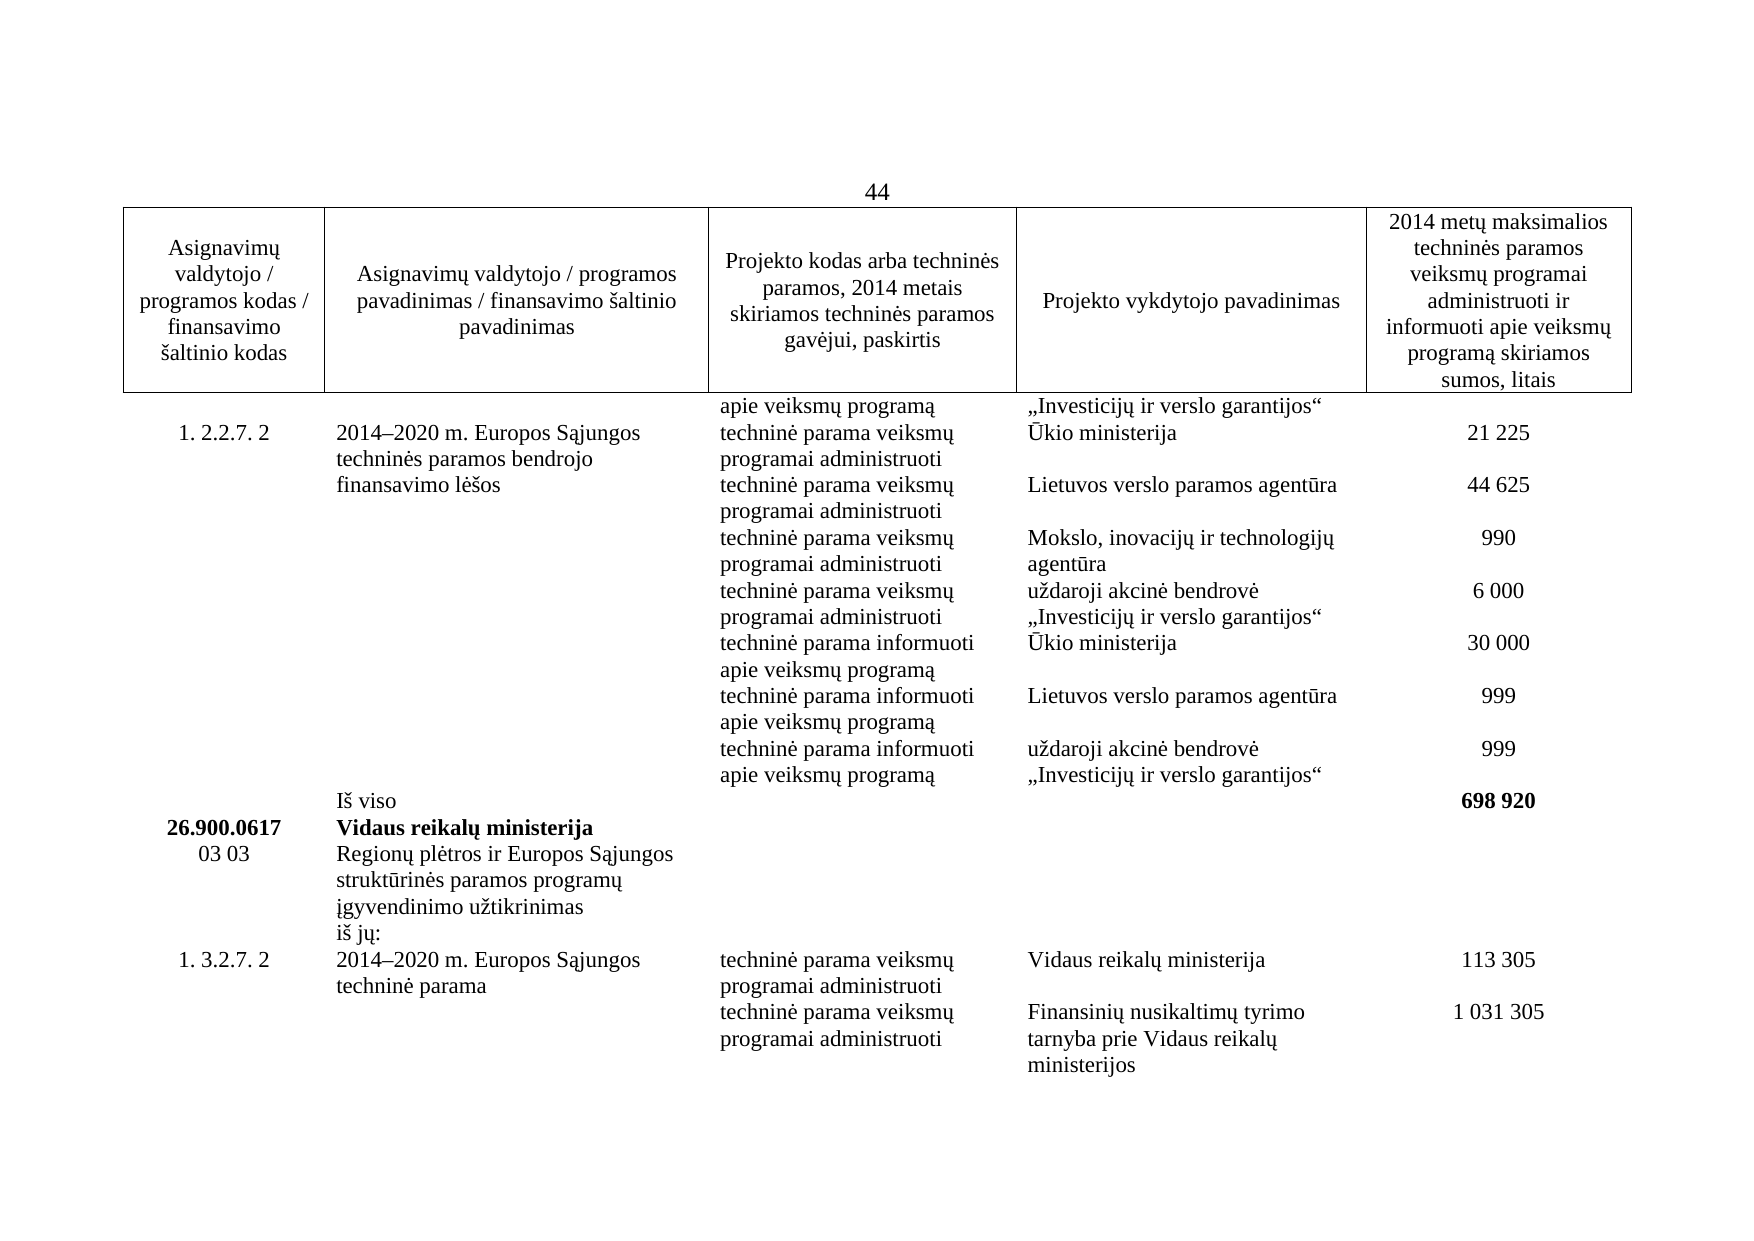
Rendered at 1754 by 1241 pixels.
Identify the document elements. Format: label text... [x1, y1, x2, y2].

table_cell Lietuvos verslo paramos agentūra [1016, 682, 1366, 735]
table_cell 6 000 [1366, 577, 1631, 629]
table_cell 1. 2.2.7. 2 [123, 419, 325, 524]
table_cell [325, 735, 709, 787]
table_header Asignavimų valdytojo / programos kodas / finansavimo šaltinio kodas [124, 208, 324, 392]
table_cell 990 [1366, 524, 1631, 577]
table_cell [123, 919, 325, 946]
table_cell techninė parama veiksmų programai administruoti [709, 471, 1016, 524]
table_cell Ūkio ministerija [1016, 629, 1366, 682]
table_cell [1366, 840, 1631, 919]
table_cell [1366, 919, 1631, 946]
table_cell Ūkio ministerija [1016, 419, 1366, 471]
table_cell [1366, 814, 1631, 840]
table_cell techninė parama informuoti apie veiksmų programą [709, 682, 1016, 735]
table_cell [1016, 840, 1366, 919]
table_cell „Investicijų ir verslo garantijos“ [1016, 393, 1366, 418]
table_cell [1366, 393, 1631, 418]
table_cell [123, 629, 325, 682]
table_cell [325, 577, 709, 629]
table_cell 113 305 [1366, 946, 1631, 998]
table_cell 2014–2020 m. Europos Sąjungos techninės paramos bendrojo finansavimo lėšos [325, 419, 709, 524]
table_cell techninė parama veiksmų programai administruoti [709, 419, 1016, 471]
table_cell [1016, 788, 1366, 814]
table_cell techninė parama veiksmų programai administruoti [709, 998, 1016, 1077]
table_cell [123, 682, 325, 735]
table_cell apie veiksmų programą [709, 393, 1016, 418]
table_header Projekto kodas arba techninės paramos, 2014 metais skiriamos techninės paramos gavėjui, paskirtis [709, 208, 1016, 392]
table_cell uždaroji akcinė bendrovė „Investicijų ir verslo garantijos“ [1016, 735, 1366, 787]
table_cell [123, 998, 325, 1077]
table_cell 999 [1366, 682, 1631, 735]
table_cell iš jų: [325, 919, 709, 946]
table_cell uždaroji akcinė bendrovė „Investicijų ir verslo garantijos“ [1016, 577, 1366, 629]
table_cell [325, 524, 709, 577]
table_cell 999 [1366, 735, 1631, 787]
table_cell [709, 840, 1016, 919]
table_cell techninė parama veiksmų programai administruoti [709, 524, 1016, 577]
table_cell 1 031 305 [1366, 998, 1631, 1077]
table_cell [325, 998, 709, 1077]
table_cell 21 225 [1366, 419, 1631, 471]
table_cell [325, 682, 709, 735]
table_cell 698 920 [1366, 788, 1631, 814]
table_cell techninė parama veiksmų programai administruoti [709, 577, 1016, 629]
table_cell Mokslo, inovacijų ir technologijų agentūra [1016, 524, 1366, 577]
table_cell 30 000 [1366, 629, 1631, 682]
table_cell Regionų plėtros ir Europos Sąjungos struktūrinės paramos programų įgyvendinimo užtikrinimas [325, 840, 709, 919]
table_cell 2014–2020 m. Europos Sąjungos techninė parama [325, 946, 709, 998]
table_cell [123, 577, 325, 629]
table_header Asignavimų valdytojo / programos pavadinimas / finansavimo šaltinio pavadinimas [325, 208, 708, 392]
table_cell [709, 788, 1016, 814]
table_cell 44 625 [1366, 471, 1631, 524]
table_cell [123, 393, 325, 418]
table_cell Finansinių nusikaltimų tyrimo tarnyba prie Vidaus reikalų ministerijos [1016, 998, 1366, 1077]
table_header Projekto vykdytojo pavadinimas [1017, 208, 1366, 392]
table_cell Lietuvos verslo paramos agentūra [1016, 471, 1366, 524]
table_cell techninė parama veiksmų programai administruoti [709, 946, 1016, 998]
table_cell [1016, 919, 1366, 946]
table_header 2014 metų maksimalios techninės paramos veiksmų programai administruoti ir informuoti apie veiksmų programą skiriamos sumos, litais [1367, 208, 1631, 392]
table_cell techninė parama informuoti apie veiksmų programą [709, 629, 1016, 682]
table_cell [123, 788, 325, 814]
table_cell Vidaus reikalų ministerija [325, 814, 709, 840]
table_cell 03 03 [123, 840, 325, 919]
table_cell [709, 814, 1016, 840]
table_cell techninė parama informuoti apie veiksmų programą [709, 735, 1016, 787]
table_cell [325, 629, 709, 682]
table_cell 1. 3.2.7. 2 [123, 946, 325, 998]
table_cell Iš viso [325, 788, 709, 814]
table_cell 26.900.0617 [123, 814, 325, 840]
table_cell Vidaus reikalų ministerija [1016, 946, 1366, 998]
table_cell [325, 393, 709, 418]
table_cell [123, 735, 325, 787]
table_cell [1016, 814, 1366, 840]
table_cell [123, 524, 325, 577]
table_cell [709, 919, 1016, 946]
